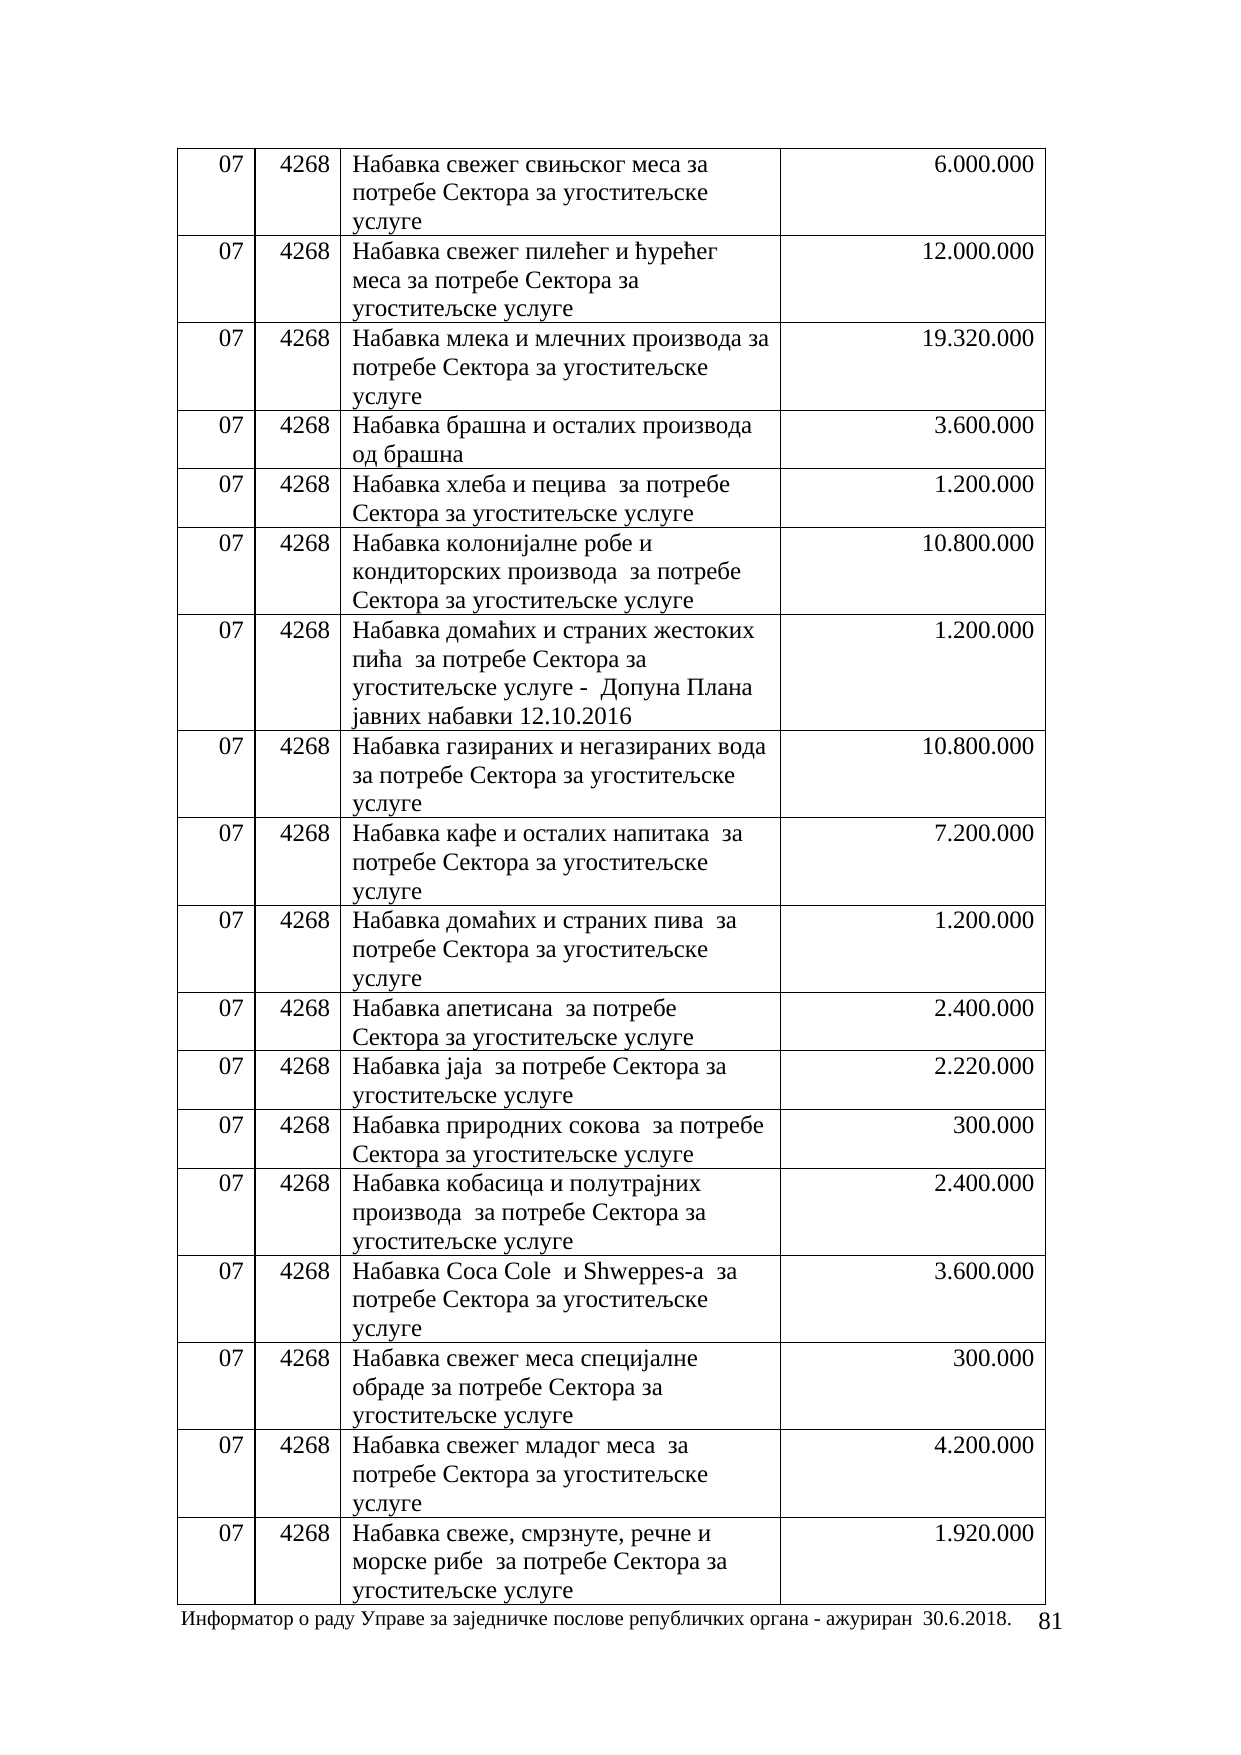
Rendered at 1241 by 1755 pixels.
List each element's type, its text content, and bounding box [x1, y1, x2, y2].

table_cell 07 [178, 906, 254, 992]
table_cell 4268 [256, 731, 340, 817]
table_cell 4268 [256, 1169, 340, 1255]
table_cell 4268 [256, 149, 340, 235]
table_cell 7.200.000 [781, 818, 1045, 904]
table_cell 4268 [256, 1518, 340, 1604]
table_cell 07 [178, 1343, 254, 1429]
table_cell 300.000 [781, 1343, 1045, 1429]
table_cell Набавка кафе и осталих напитака за потребе Сектора за угоститељске услуге [341, 818, 780, 904]
table_cell Набавка природних сокова за потребе Сектора за угоститељске услуге [341, 1110, 780, 1167]
table_cell Набавка домаћих и страних жестоких пића за потребе Сектора за угоститељске услуге - Допуна Плана јавних набавки 12.10.2016 [341, 615, 780, 730]
table_cell Набавка кобасица и полутрајних производа за потребе Сектора за угоститељске услуге [341, 1169, 780, 1255]
table_cell 4268 [256, 323, 340, 409]
table_cell 07 [178, 149, 254, 235]
table_cell Набавка хлеба и пецива за потребе Сектора за угоститељске услуге [341, 469, 780, 527]
table_cell 1.200.000 [781, 615, 1045, 730]
table_cell 2.400.000 [781, 1169, 1045, 1255]
table_cell 12.000.000 [781, 236, 1045, 322]
table_cell 07 [178, 818, 254, 904]
table_cell Набавка газираних и негазираних вода за потребе Сектора за угоститељске услуге [341, 731, 780, 817]
table_cell 4268 [256, 469, 340, 527]
table_cell 3.600.000 [781, 411, 1045, 468]
table_cell Набавка брашна и осталих производа од брашна [341, 411, 780, 468]
table_cell 4.200.000 [781, 1430, 1045, 1517]
table_cell 07 [178, 528, 254, 614]
table_cell 07 [178, 323, 254, 409]
table_cell Набавка свежег свињског меса за потребе Сектора за угоститељске услуге [341, 149, 780, 235]
table_cell 07 [178, 236, 254, 322]
table_cell Набавка млека и млечних производа за потребе Сектора за угоститељске услуге [341, 323, 780, 409]
table_cell 2.400.000 [781, 993, 1045, 1050]
table_cell Набавка свежег меса специјалне обраде за потребе Сектора за угоститељске услуге [341, 1343, 780, 1429]
table_cell 07 [178, 993, 254, 1050]
table_cell 10.800.000 [781, 528, 1045, 614]
table_cell 1.200.000 [781, 906, 1045, 992]
table_cell Набавка апетисана за потребе Сектора за угоститељске услуге [341, 993, 780, 1050]
table_cell 07 [178, 1518, 254, 1604]
table_cell Набавка свежег младог меса за потребе Сектора за угоститељске услуге [341, 1430, 780, 1517]
table_cell 4268 [256, 906, 340, 992]
table_cell 07 [178, 411, 254, 468]
table_cell 4268 [256, 818, 340, 904]
table_cell 07 [178, 615, 254, 730]
table_cell 07 [178, 1110, 254, 1167]
table_cell Набавка колонијалне робе и кондиторских производа за потребе Сектора за угоститељске услуге [341, 528, 780, 614]
table_cell 07 [178, 1430, 254, 1517]
table_cell 07 [178, 731, 254, 817]
table_cell Набавка Coca Cole и Shweppes-a за потребе Сектора за угоститељске услуге [341, 1256, 780, 1342]
table_cell 4268 [256, 1343, 340, 1429]
table_cell 07 [178, 1169, 254, 1255]
table_cell 19.320.000 [781, 323, 1045, 409]
table_cell 3.600.000 [781, 1256, 1045, 1342]
table_cell 4268 [256, 1430, 340, 1517]
table_cell 4268 [256, 236, 340, 322]
table_cell Набавка јаја за потребе Сектора за угоститељске услуге [341, 1051, 780, 1109]
table_cell 4268 [256, 411, 340, 468]
table_cell Набавка свеже, смрзнуте, речне и морске рибе за потребе Сектора за угоститељске услуге [341, 1518, 780, 1604]
table_cell 4268 [256, 615, 340, 730]
table_cell 4268 [256, 1051, 340, 1109]
table_cell 6.000.000 [781, 149, 1045, 235]
table_cell 1.920.000 [781, 1518, 1045, 1604]
table_cell 07 [178, 469, 254, 527]
table_cell 4268 [256, 993, 340, 1050]
table_cell 4268 [256, 1110, 340, 1167]
table_cell 300.000 [781, 1110, 1045, 1167]
table_cell Набавка домаћих и страних пива за потребе Сектора за угоститељске услуге [341, 906, 780, 992]
table_cell 2.220.000 [781, 1051, 1045, 1109]
table_cell 1.200.000 [781, 469, 1045, 527]
table_cell 07 [178, 1051, 254, 1109]
table_cell 10.800.000 [781, 731, 1045, 817]
table_cell Набавка свежег пилећег и ћурећег меса за потребе Сектора за угоститељске услуге [341, 236, 780, 322]
table_cell 07 [178, 1256, 254, 1342]
table_cell 4268 [256, 1256, 340, 1342]
table_cell 4268 [256, 528, 340, 614]
